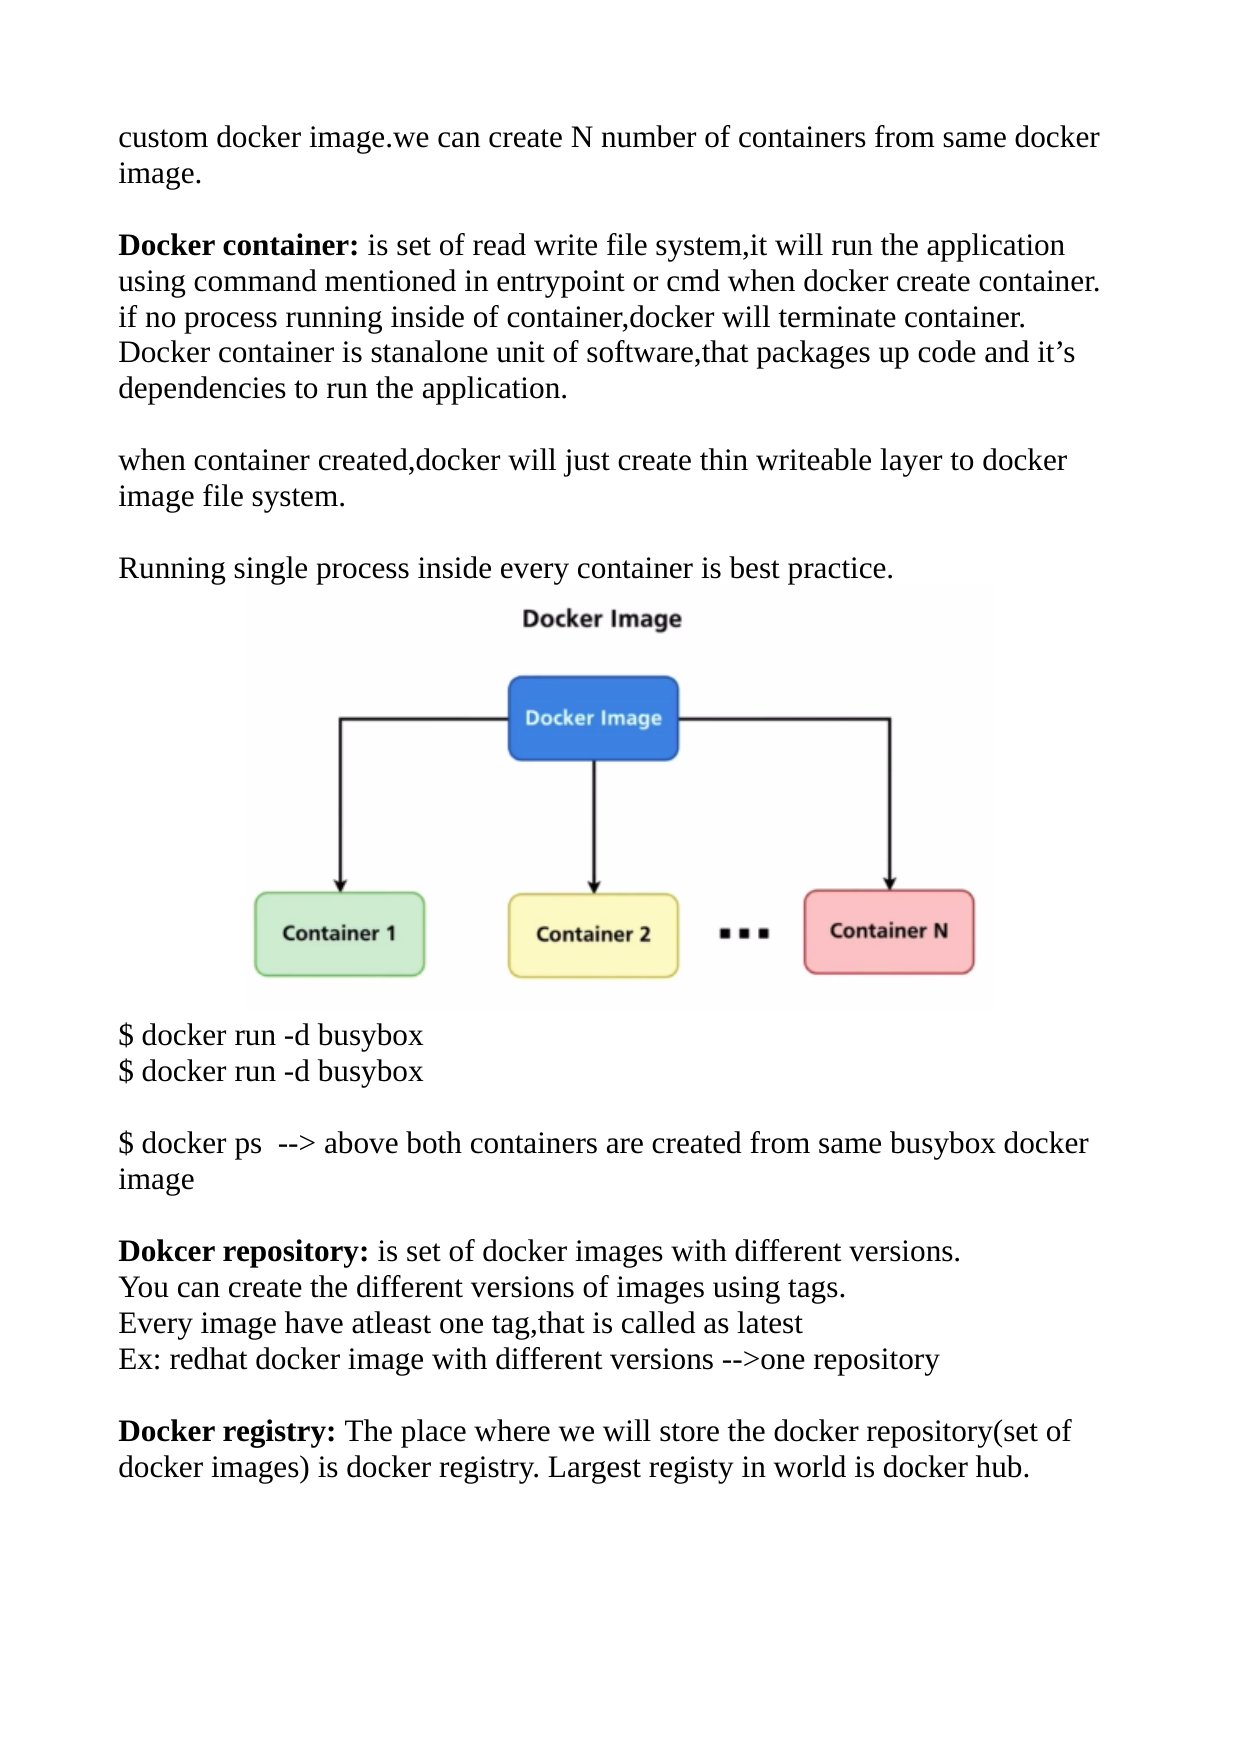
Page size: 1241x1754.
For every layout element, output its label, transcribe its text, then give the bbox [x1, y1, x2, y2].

text Every image have atleast one tag,that is called as latest [118, 1304, 1122, 1340]
text Ex: redhat docker image with different versions -->one repository [118, 1340, 1122, 1376]
text $ docker run -d busybox [118, 1017, 1122, 1052]
picture [246, 585, 995, 1011]
text You can create the different versions of images using tags. [118, 1268, 1122, 1304]
text Dokcer repository: is set of docker images with different versions. [118, 1232, 1122, 1268]
text $ docker run -d busybox [118, 1052, 1122, 1088]
text Running single process inside every container is best practice. [118, 549, 1122, 585]
text $ docker ps --> above both containers are created from same busybox docker image [118, 1124, 1122, 1196]
text when container created,docker will just create thin writeable layer to docker image file system. [118, 442, 1122, 513]
text Docker registry: The place where we will store the docker repository(set of docker images) is docker registry. Largest registy in world is docker hub. [118, 1412, 1122, 1484]
text custom docker image.we can create N number of containers from same docker image. [118, 118, 1122, 190]
text Docker container: is set of read write file system,it will run the application using command mentioned in entrypoint or cmd when docker create container. if no process running inside of container,docker will terminate container. [118, 226, 1122, 334]
text Docker container is stanalone unit of software,that packages up code and it’s dependencies to run the application. [118, 334, 1122, 406]
